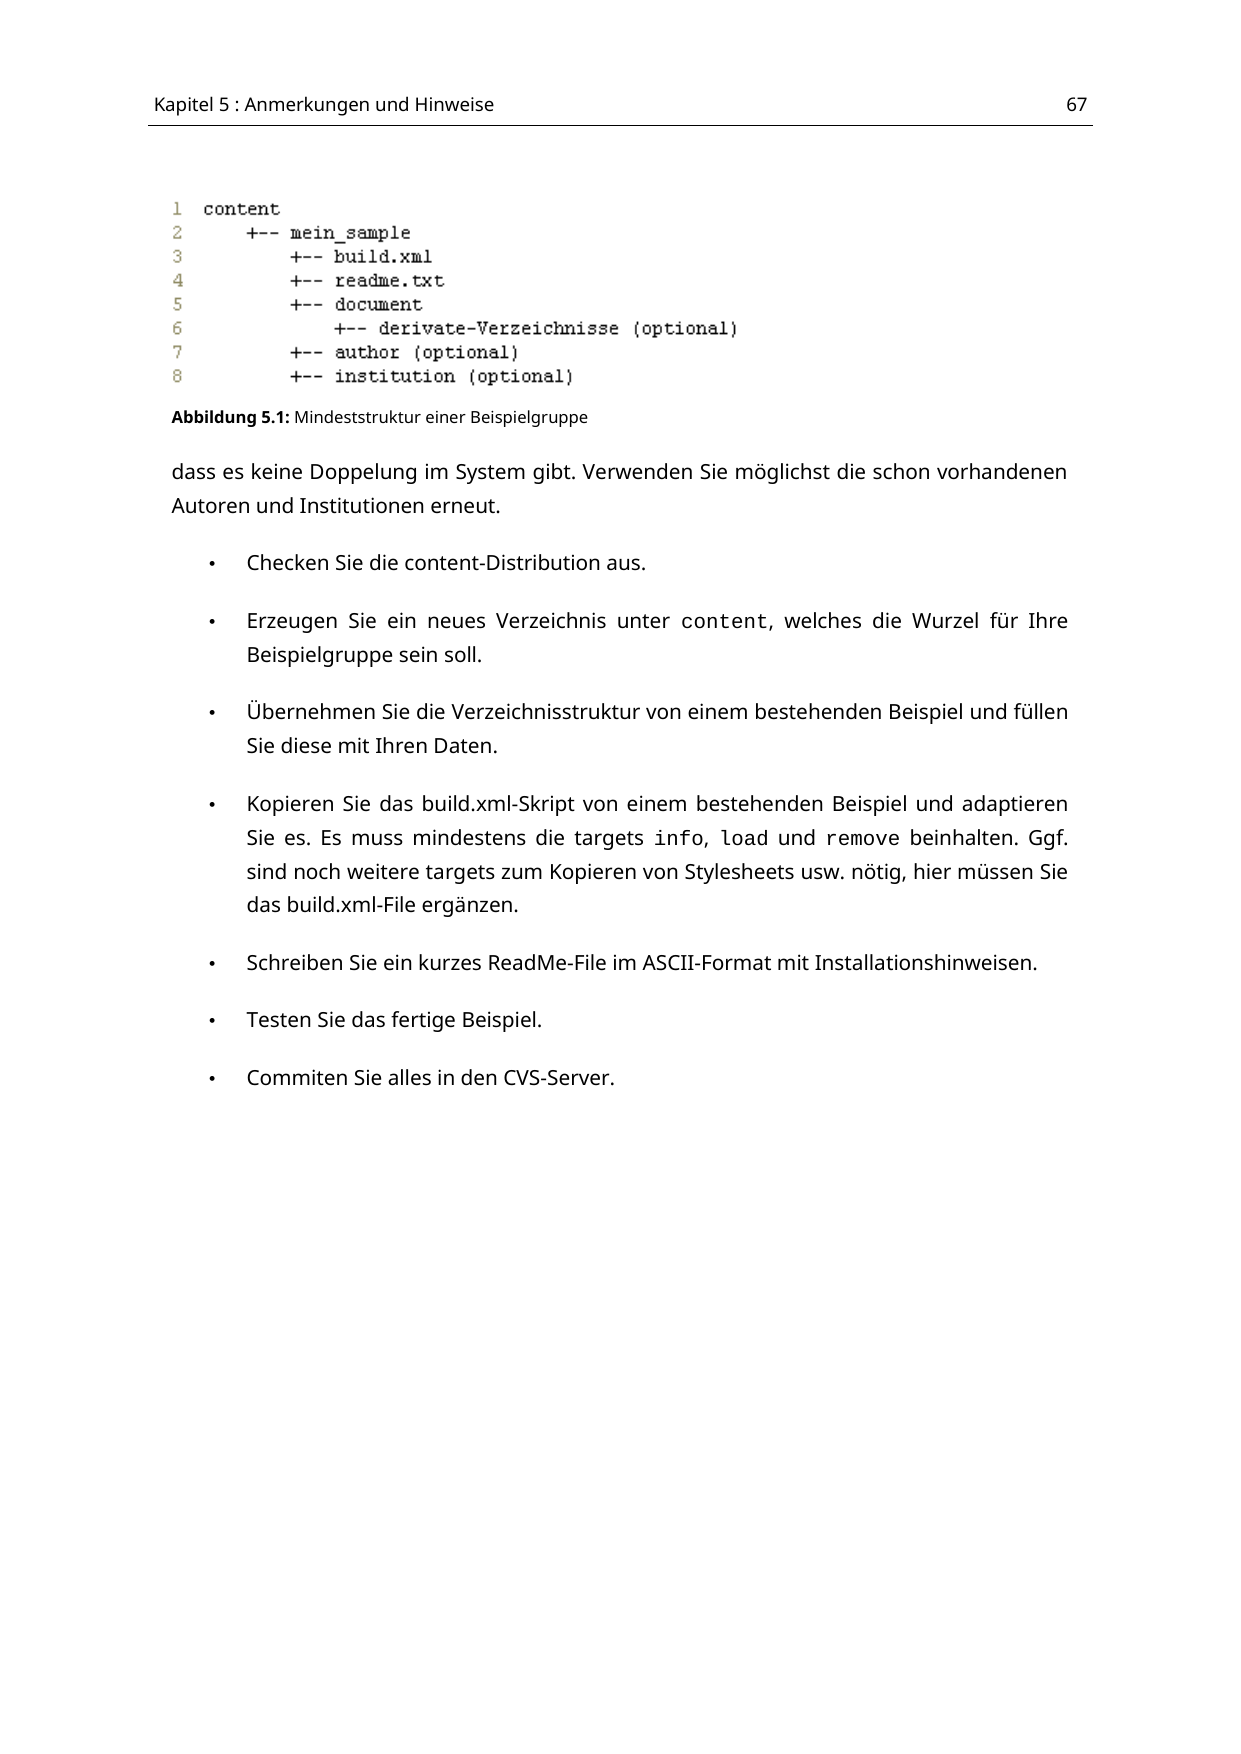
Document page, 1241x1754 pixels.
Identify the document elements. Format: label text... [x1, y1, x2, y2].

list Erzeugen Sie ein neues Verzeichnis unter content, welches die Wurzel für Ihre Beispielgruppe sein soll. [209, 606, 1069, 668]
list Kopieren Sie das build.xml-Skript von einem bestehenden Beispiel und adaptieren Sie es. Es muss mindestens die targets info, load und remove beinhalten. Ggf. sind noch weitere targets zum Kopieren von Stylesheets usw. nötig, hier müssen Sie das build.xml-File ergänzen. [209, 789, 1069, 919]
text dass es keine Doppelung im System gibt. Verwenden Sie möglichst die schon vorhandenen Autoren und Institutionen erneut. [148, 148, 1069, 519]
list Testen Sie das fertige Beispiel. [209, 1005, 1069, 1034]
text Abbildung 5.1: Mindeststruktur einer Beispielgruppe [171, 389, 721, 428]
list Übernehmen Sie die Verzeichnisstruktur von einem bestehenden Beispiel und füllen Sie diese mit Ihren Daten. [209, 697, 1069, 759]
list Commiten Sie alles in den CVS-Server. [209, 1063, 1069, 1091]
list Checken Sie die content-Distribution aus. [209, 548, 1069, 577]
list Schreiben Sie ein kurzes ReadMe-File im ASCII-Format mit Installationshinweisen. [209, 948, 1069, 976]
